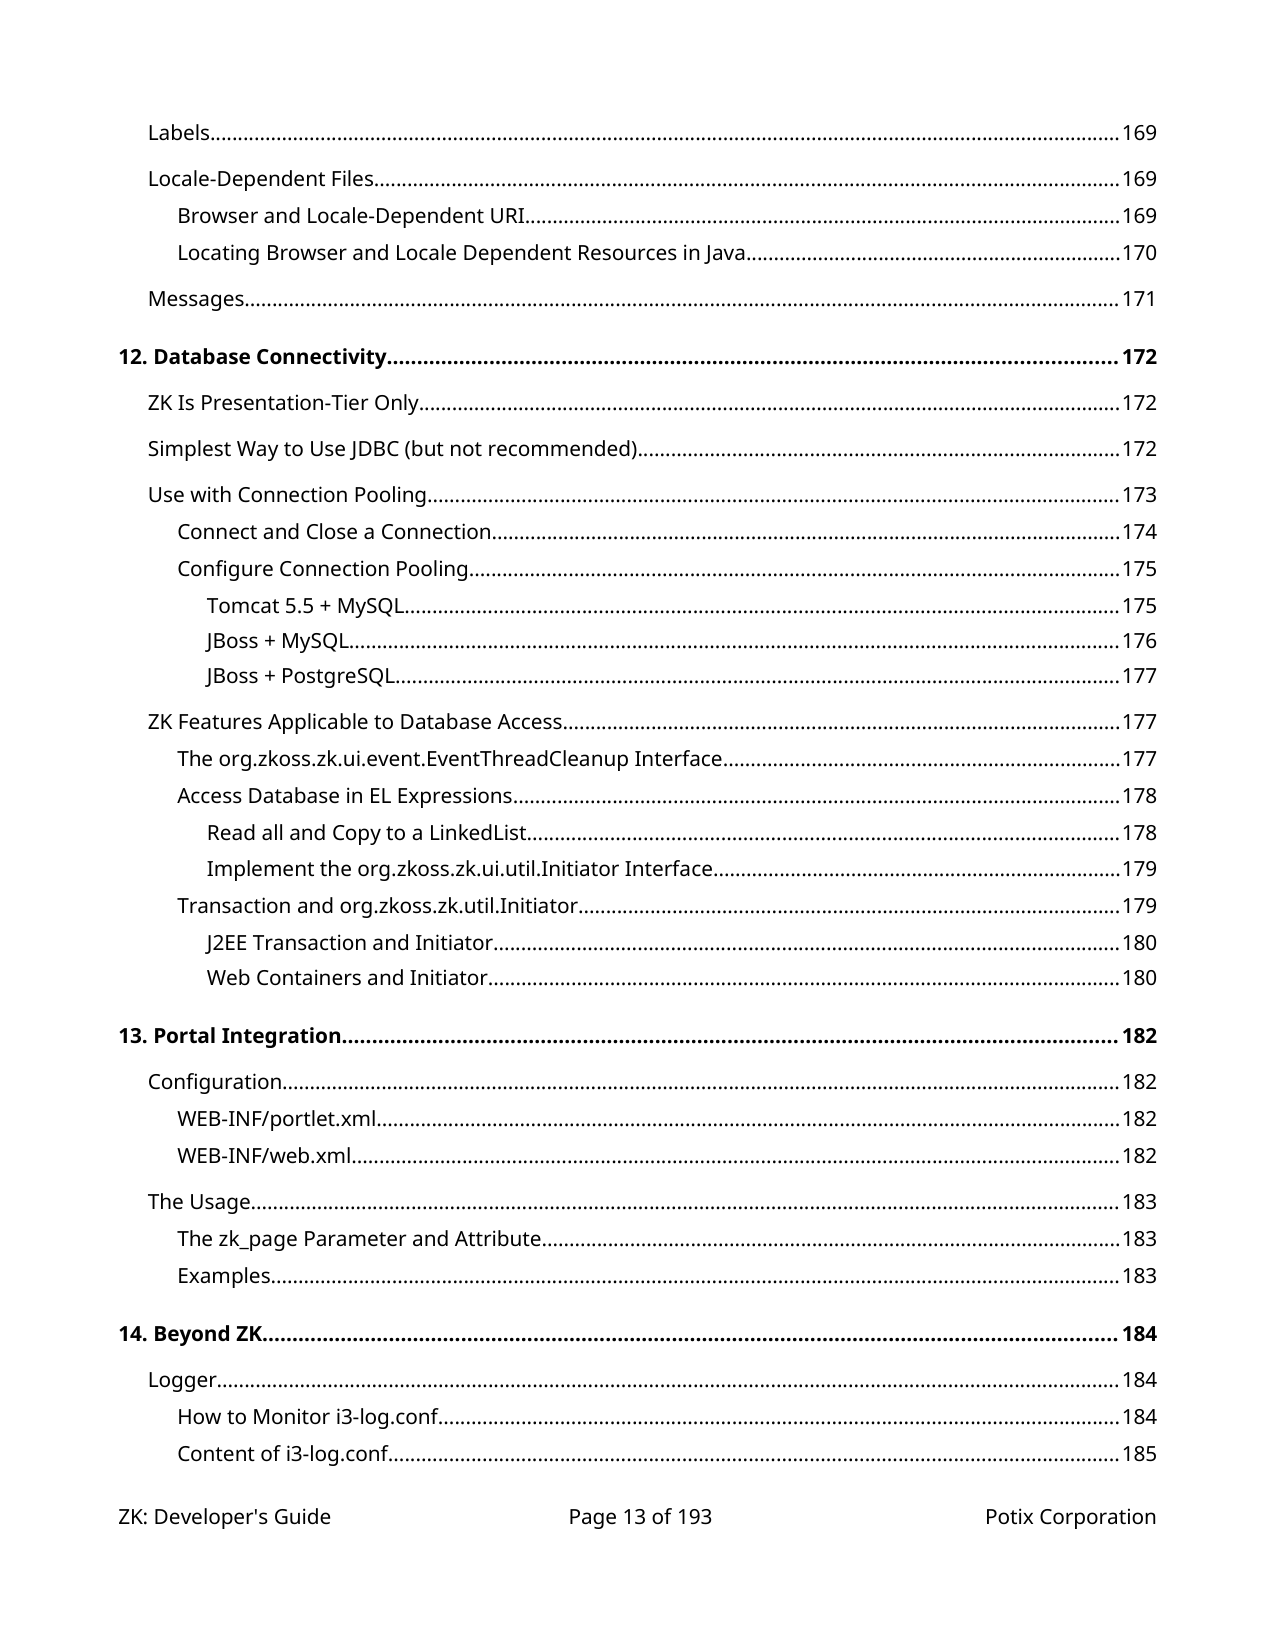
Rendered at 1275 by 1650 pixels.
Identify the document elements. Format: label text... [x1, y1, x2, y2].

text 14. Beyond ZK 184 [118, 1319, 1157, 1347]
text The org.zkoss.zk.ui.event.EventThreadCleanup Interface 177 [177, 744, 1157, 773]
text Logger 184 [148, 1365, 1157, 1393]
text Configure Connection Pooling 175 [177, 554, 1157, 582]
text 12. Database Connectivity 172 [118, 342, 1157, 370]
text ZK Is Presentation-Tier Only 172 [148, 388, 1157, 416]
text WEB-INF/web.xml 182 [177, 1141, 1157, 1169]
text Tomcat 5.5 + MySQL 175 [207, 591, 1157, 619]
text Configuration 182 [148, 1067, 1157, 1095]
text 13. Portal Integration 182 [118, 1021, 1157, 1049]
text Access Database in EL Expressions 178 [177, 781, 1157, 810]
text Web Containers and Initiator 180 [207, 963, 1157, 991]
text JBoss + MySQL 176 [207, 626, 1157, 654]
text JBoss + PostgreSQL 177 [207, 661, 1157, 689]
text J2EE Transaction and Initiator 180 [207, 928, 1157, 956]
text Connect and Close a Connection 174 [177, 517, 1157, 545]
text ZK Features Applicable to Database Access 177 [148, 707, 1157, 736]
text Content of i3-log.conf 185 [177, 1439, 1157, 1467]
text WEB-INF/portlet.xml 182 [177, 1104, 1157, 1132]
text Labels 169 [148, 118, 1157, 146]
text Browser and Locale-Dependent URI 169 [177, 201, 1157, 229]
text Messages 171 [148, 284, 1157, 312]
text The Usage 183 [148, 1187, 1157, 1215]
text Simplest Way to Use JDBC (but not recommended) 172 [148, 434, 1157, 462]
text Use with Connection Pooling 173 [148, 480, 1157, 508]
text How to Monitor i3-log.conf 184 [177, 1402, 1157, 1430]
text The zk_page Parameter and Attribute 183 [177, 1224, 1157, 1252]
text Locating Browser and Locale Dependent Resources in Java 170 [177, 238, 1157, 266]
text Read all and Copy to a LinkedList 178 [207, 818, 1157, 847]
text Implement the org.zkoss.zk.ui.util.Initiator Interface 179 [207, 854, 1157, 882]
text Examples 183 [177, 1261, 1157, 1289]
text Transaction and org.zkoss.zk.util.Initiator 179 [177, 891, 1157, 919]
text Locale-Dependent Files 169 [148, 164, 1157, 192]
